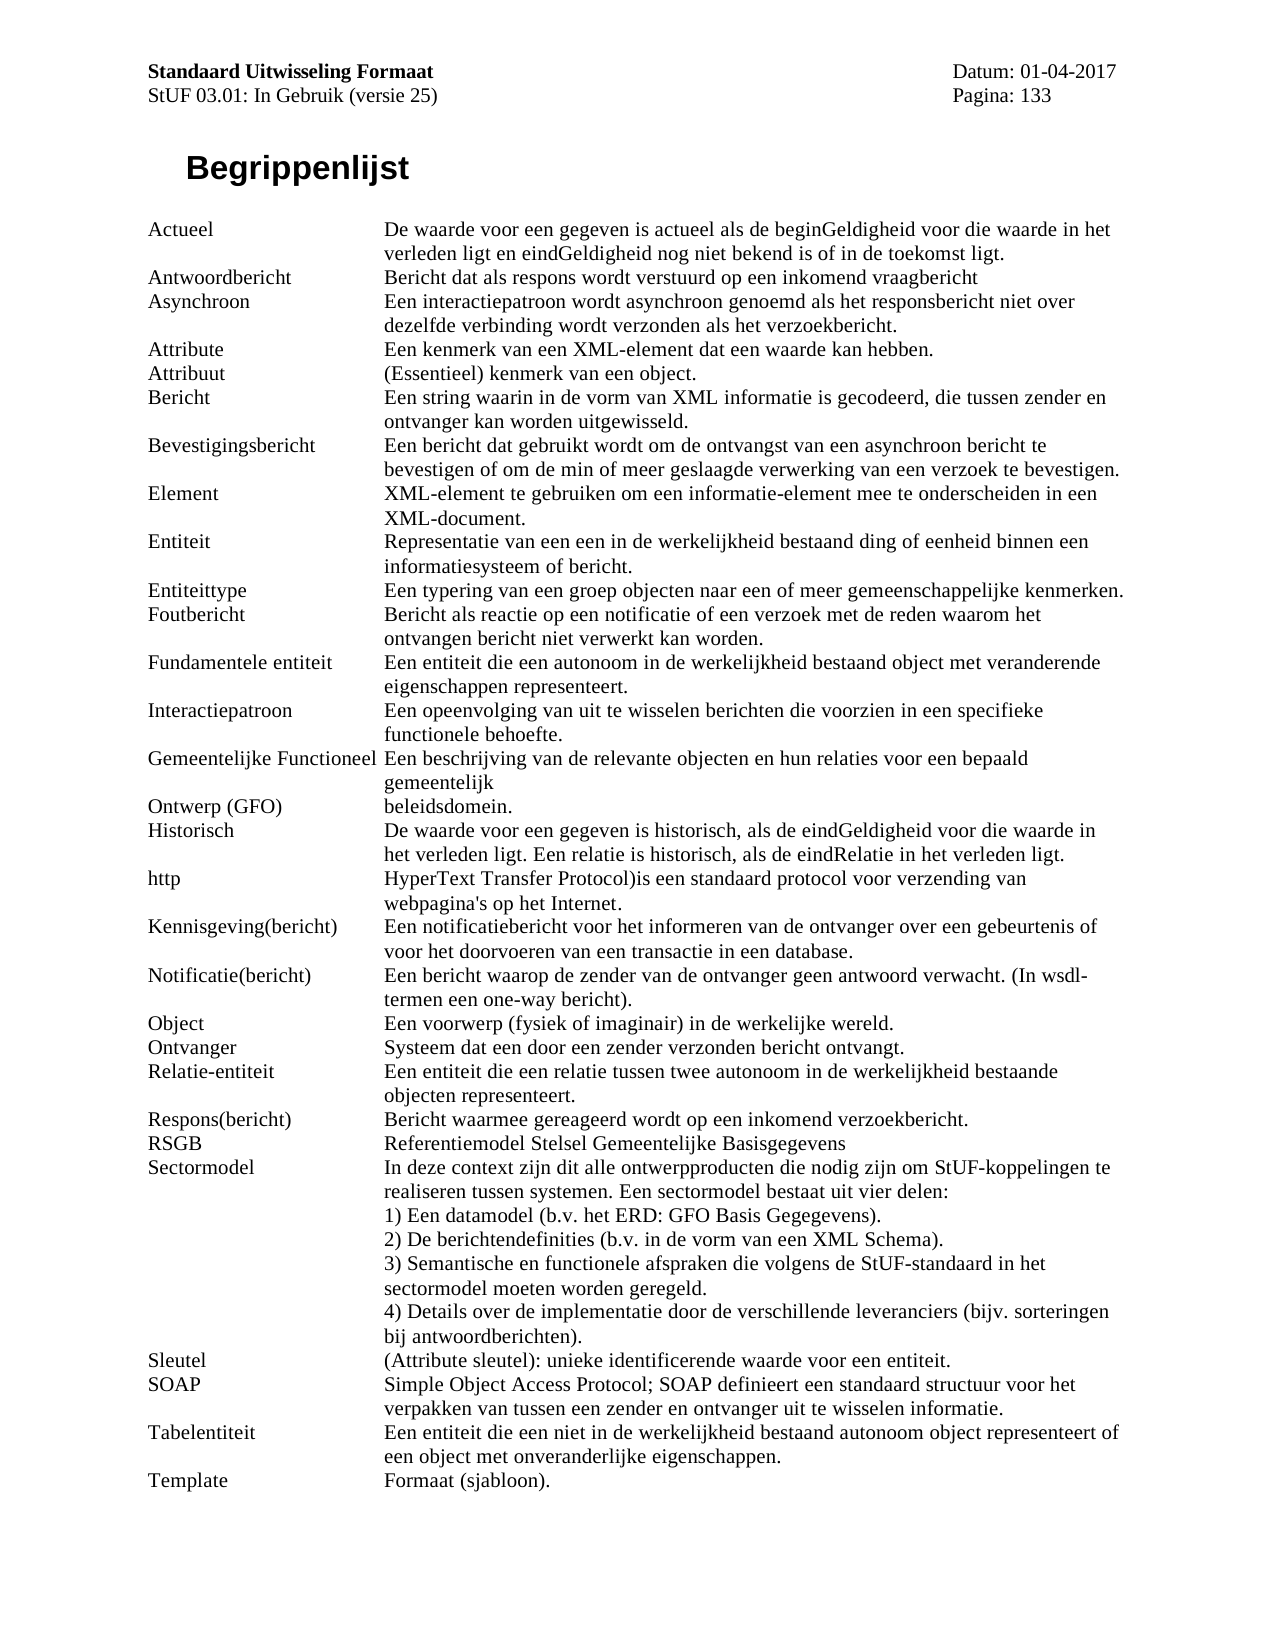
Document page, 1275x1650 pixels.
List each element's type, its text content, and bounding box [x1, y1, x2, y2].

text Historisch De waarde voor een gegeven is historisch, als de eindGeldigheid voor die waarde in het verleden ligt. Een relatie is historisch, als de eindRelatie in het verleden ligt. [148, 818, 1127, 866]
text Object Een voorwerp (fysiek of imaginair) in de werkelijke wereld. [148, 1011, 1127, 1035]
text Actueel De waarde voor een gegeven is actueel als de beginGeldigheid voor die waarde in het verleden ligt en eindGeldigheid nog niet bekend is of in de toekomst ligt. [148, 217, 1127, 265]
text Attribuut (Essentieel) kenmerk van een object. [148, 361, 1127, 385]
text Relatie-entiteit Een entiteit die een relatie tussen twee autonoom in de werkelijkheid bestaande objecten representeert. [148, 1059, 1127, 1107]
text Ontvanger Systeem dat een door een zender verzonden bericht ontvangt. [148, 1035, 1127, 1059]
text Attribute Een kenmerk van een XML-element dat een waarde kan hebben. [148, 337, 1127, 361]
text Antwoordbericht Bericht dat als respons wordt verstuurd op een inkomend vraagbericht [148, 265, 1127, 289]
text Respons(bericht) Bericht waarmee gereageerd wordt op een inkomend verzoekbericht. [148, 1107, 1127, 1131]
text Kennisgeving(bericht) Een notificatiebericht voor het informeren van de ontvanger over een gebeurtenis of voor het doorvoeren van een transactie in een database. [148, 914, 1127, 962]
text Sectormodel In deze context zijn dit alle ontwerpproducten die nodig zijn om StUF-koppelingen te realiseren tussen systemen. Een sectormodel bestaat uit vier delen: 1) Een datamodel (b.v. het ERD: GFO Basis Gegegevens). 2) De berichtendefinities (b.v. in de vorm van een XML Schema). 3) Semantische en functionele afspraken die volgens de StUF-standaard in het sectormo­del moeten worden geregeld. 4) Details over de implementatie door de verschillende leveranciers (bijv. sorteringen bij antwoordberichten). [148, 1155, 1127, 1347]
text Sleutel (Attribute sleutel): unieke identificerende waarde voor een entiteit. [148, 1347, 1127, 1372]
text Gemeentelijke Functioneel Een beschrijving van de relevante objecten en hun relaties voor een bepaald gemeentelijk [148, 746, 1127, 794]
text http HyperText Transfer Protocol)is een standaard protocol voor verzending van webpagina's op het Internet. [148, 866, 1127, 914]
text Template Formaat (sjabloon). [148, 1468, 1127, 1492]
text RSGB Referentiemodel Stelsel Gemeentelijke Basisgegevens [148, 1131, 1127, 1155]
text Asynchroon Een interactiepatroon wordt asynchroon genoemd als het responsbericht niet over dezelfde verbinding wordt verzonden als het verzoekbericht. [148, 289, 1127, 337]
text Notificatie(bericht) Een bericht waarop de zender van de ontvanger geen antwoord verwacht. (In wsdl-termen een one-way bericht). [148, 962, 1127, 1011]
text SOAP Simple Object Access Protocol; SOAP definieert een standaard structuur voor het verpakken van tussen een zender en ontvanger uit te wisselen informatie. [148, 1372, 1127, 1420]
text Foutbericht Bericht als reactie op een notificatie of een verzoek met de reden waarom het ontvangen bericht niet verwerkt kan worden. [148, 602, 1127, 650]
text Ontwerp (GFO) beleidsdomein. [148, 794, 1127, 818]
text Tabelentiteit Een entiteit die een niet in de werkelijkheid bestaand autonoom object representeert of een object met onveranderlijke eigenschappen. [148, 1420, 1127, 1468]
text Element XML-element te gebruiken om een informatie-element mee te onderscheiden in een XML-document. [148, 481, 1127, 529]
subtitle Begrippenlijst [148, 148, 1127, 186]
text Fundamentele entiteit Een entiteit die een autonoom in de werkelijkheid bestaand object met veranderende eigenschappen representeert. [148, 650, 1127, 698]
text Entiteit Representatie van een een in de werkelijkheid bestaand ding of eenheid binnen een informatiesysteem of bericht. [148, 529, 1127, 577]
text Bevestigingsbericht Een bericht dat gebruikt wordt om de ontvangst van een asynchroon bericht te bevestigen of om de min of meer geslaagde verwerking van een verzoek te bevestigen. [148, 433, 1127, 481]
text Bericht Een string waarin in de vorm van XML informatie is gecodeerd, die tussen zender en ontvanger kan worden uitgewisseld. [148, 385, 1127, 433]
text Entiteittype Een typering van een groep objecten naar een of meer gemeenschappelijke kenmerken. [148, 577, 1127, 602]
text Interactiepatroon Een opeenvolging van uit te wisselen berichten die voorzien in een specifieke functionele behoefte. [148, 698, 1127, 746]
